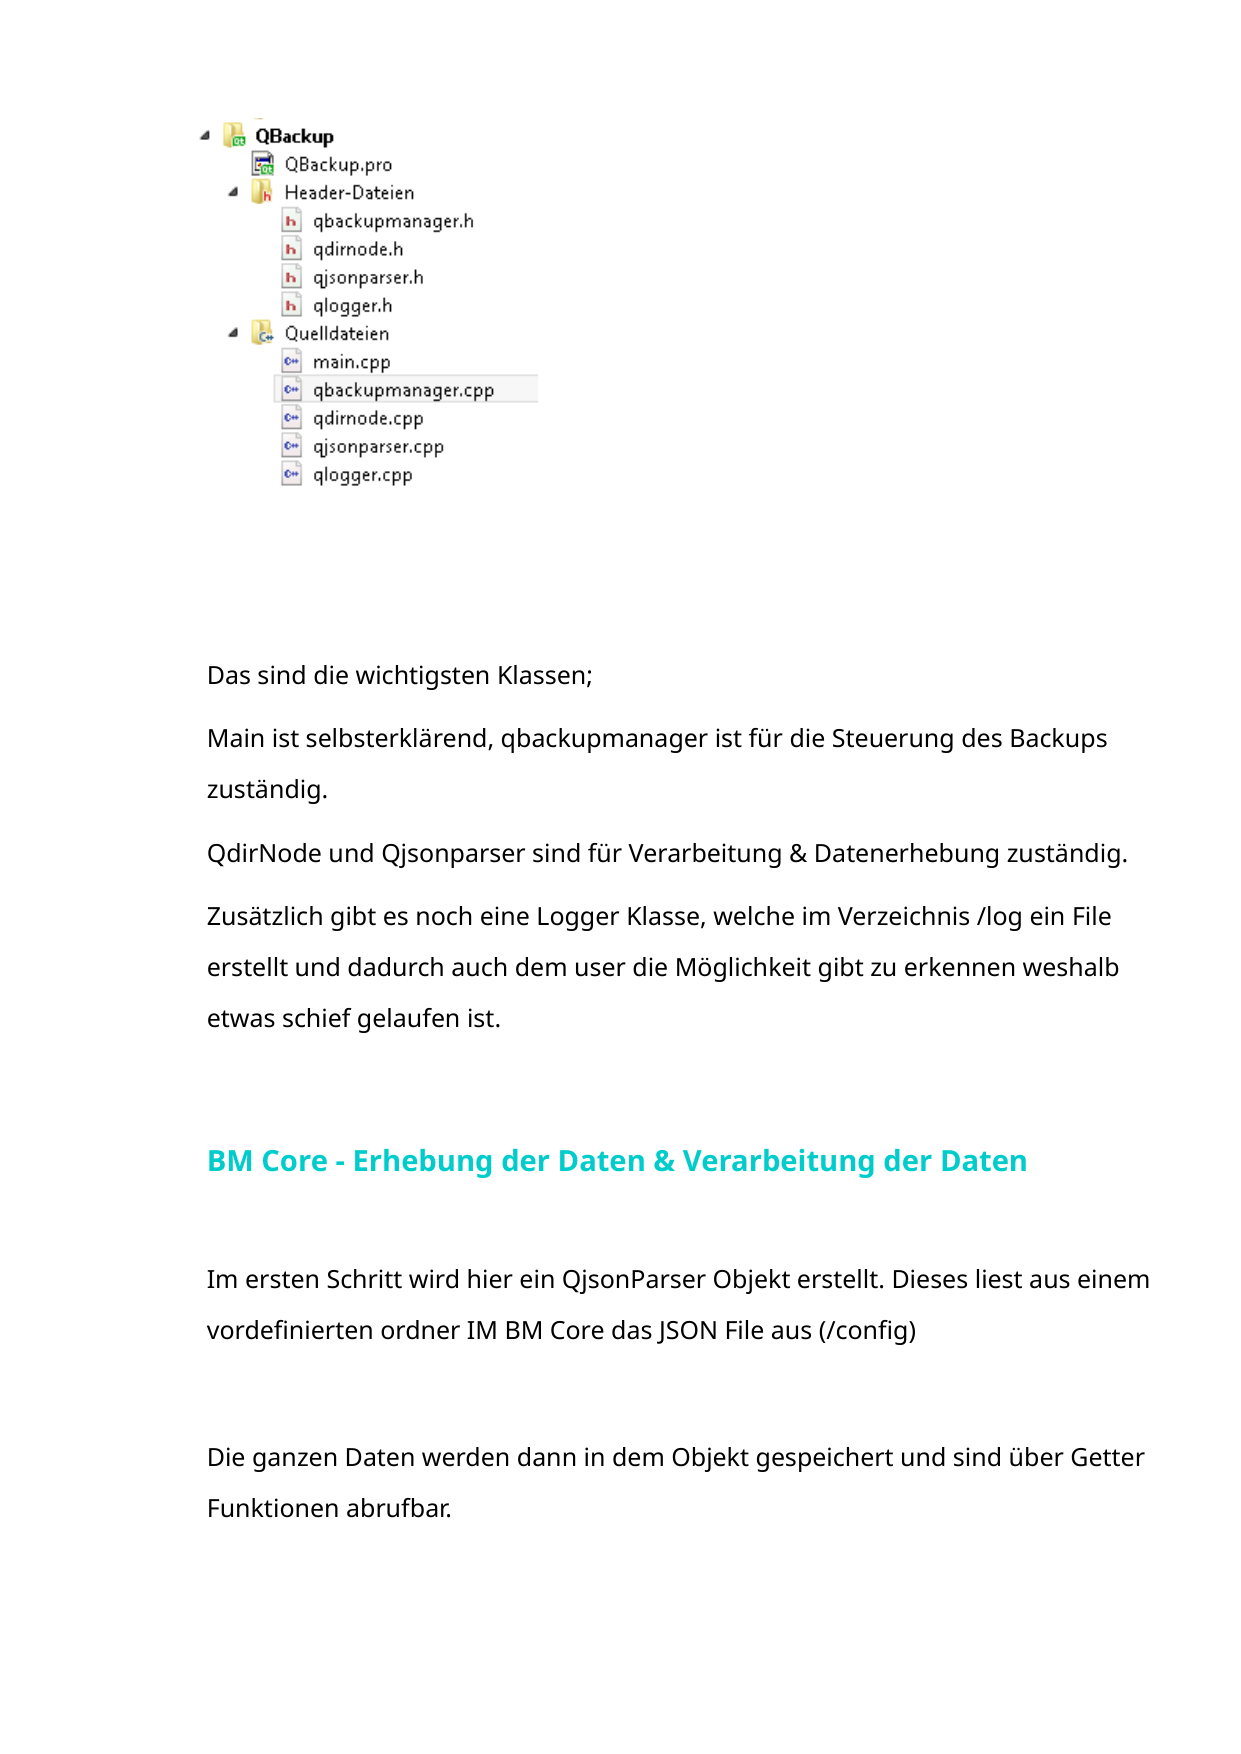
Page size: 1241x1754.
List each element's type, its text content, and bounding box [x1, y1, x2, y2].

subtitle BM Core - Erhebung der Daten & Verarbeitung der Daten [207, 1140, 1152, 1180]
text Zusätzlich gibt es noch eine Logger Klasse, welche im Verzeichnis /log ein File erstellt und dadurch auch dem user die Möglichkeit gibt zu erkennen weshalb etwas schief gelaufen ist. [207, 899, 1152, 1035]
text Main ist selbsterklärend, qbackupmanager ist für die Steuerung des Backups zuständig. [207, 721, 1152, 806]
text Die ganzen Daten werden dann in dem Objekt gespeichert und sind über Getter Funktionen abrufbar. [207, 1440, 1152, 1525]
text QdirNode und Qjsonparser sind für Verarbeitung & Datenerhebung zuständig. [207, 835, 1152, 869]
text Im ersten Schritt wird hier ein QjsonParser Objekt erstellt. Dieses liest aus einem vordefinierten ordner IM BM Core das JSON File aus (/config) [207, 1262, 1152, 1347]
picture [197, 118, 539, 514]
text Das sind die wichtigsten Klassen; [207, 657, 1152, 691]
